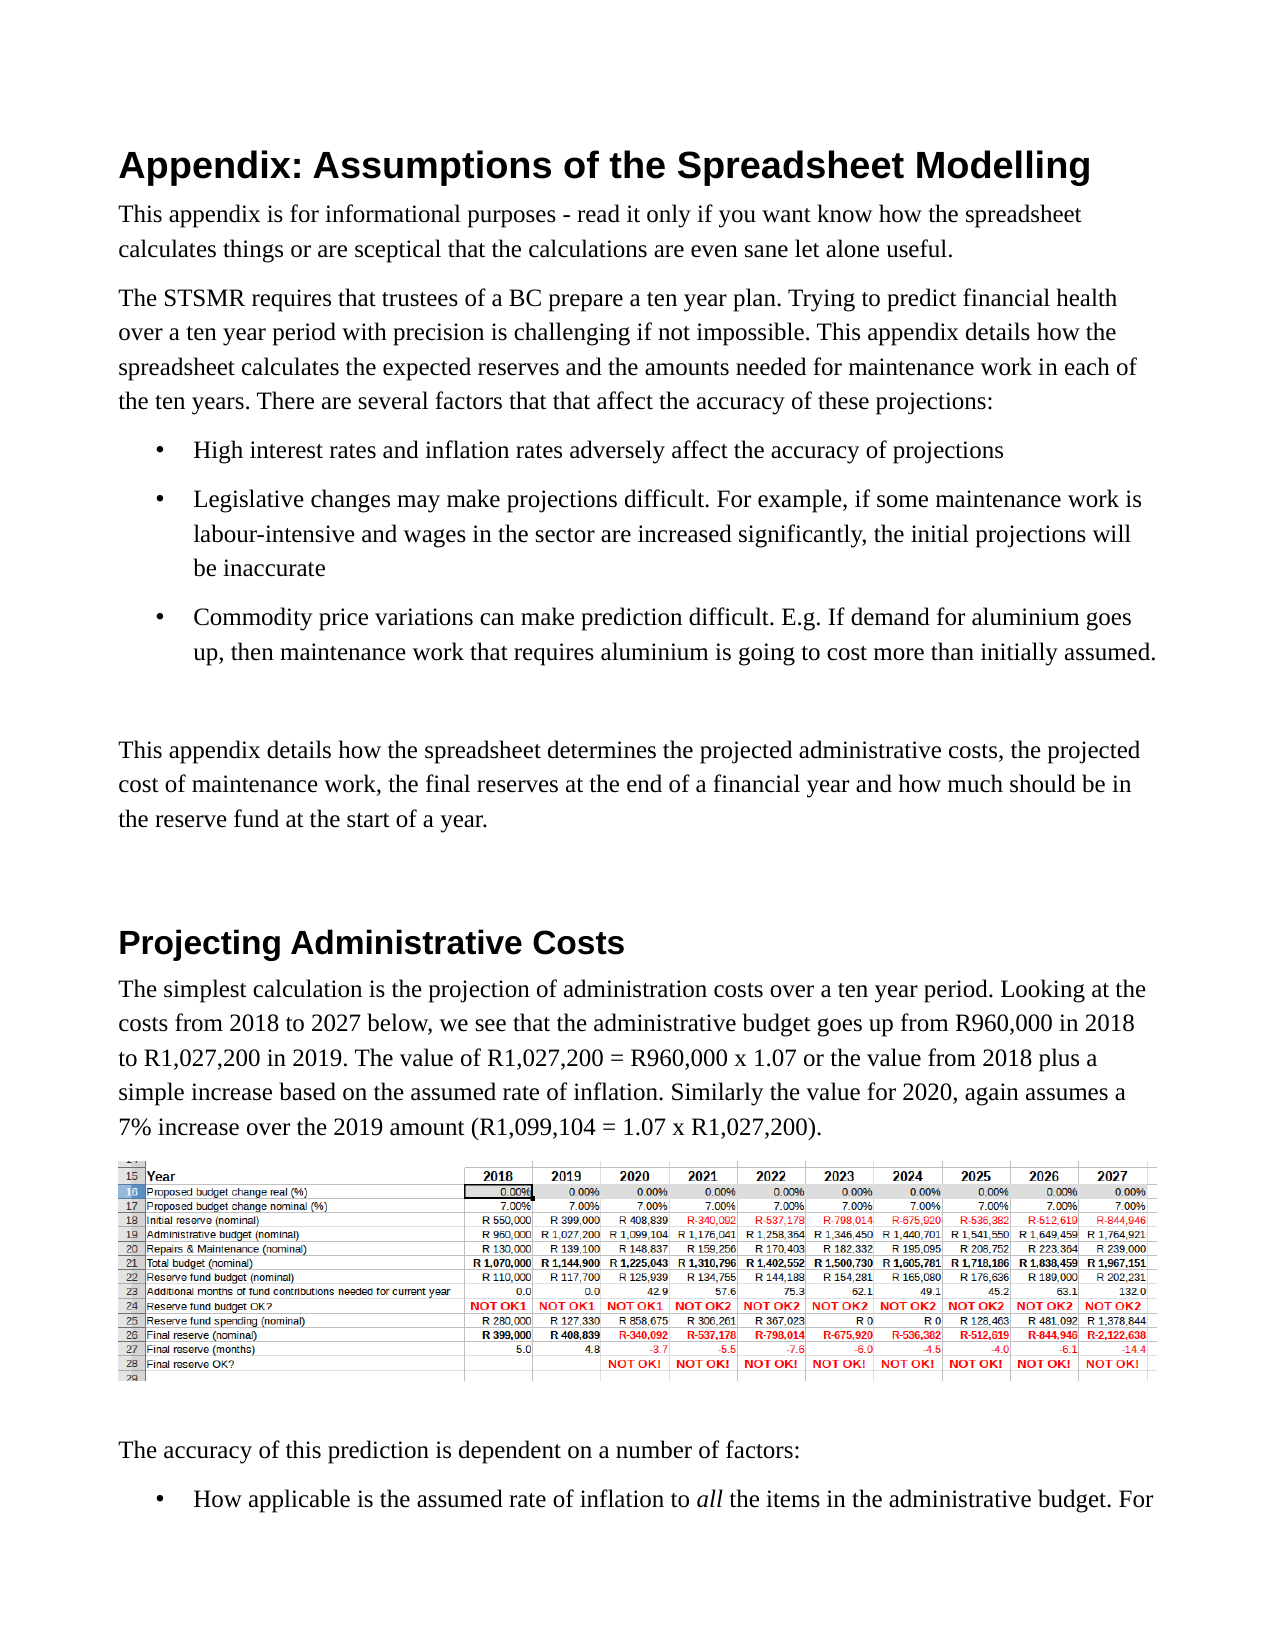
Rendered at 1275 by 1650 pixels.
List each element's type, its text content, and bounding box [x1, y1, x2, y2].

text This appendix is for informational purposes - read it only if you want know how the spreadsheet calculates things or are sceptical that the calculations are even sane let alone useful. [118, 199, 1157, 262]
list Legislative changes may make projections difficult. For example, if some maintenance work is labour-intensive and wages in the sector are increased significantly, the initial projections will be inaccurate [156, 484, 1157, 582]
text The simplest calculation is the projection of administration costs over a ten year period. Looking at the costs from 2018 to 2027 below, we see that the administrative budget goes up from R960,000 in 2018 to R1,027,200 in 2019. The value of R1,027,200 = R960,000 x 1.07 or the value from 2018 plus a simple increase based on the assumed rate of inflation. Similarly the value for 2020, again assumes a 7% increase over the 2019 amount (R1,099,104 = 1.07 x R1,027,200). [118, 974, 1157, 1141]
text The accuracy of this prediction is dependent on a number of factors: [118, 1436, 1157, 1464]
picture [118, 1161, 1157, 1381]
list Commodity price variations can make prediction difficult. E.g. If demand for aluminium goes up, then maintenance work that requires aluminium is going to cost more than initially assumed. [156, 602, 1157, 666]
subtitle Projecting Administrative Costs [118, 923, 1157, 962]
list How applicable is the assumed rate of inflation to all the items in the administrative budget. For [156, 1484, 1157, 1513]
list High interest rates and inflation rates adversely affect the accuracy of projections [156, 435, 1157, 464]
text This appendix details how the spreadsheet determines the projected administrative costs, the projected cost of maintenance work, the final reserves at the end of a financial year and how much should be in the reserve fund at the start of a year. [118, 735, 1157, 833]
text The STSMR requires that trustees of a BC prepare a ten year plan. Trying to predict financial health over a ten year period with precision is challenging if not impossible. This appendix details how the spreadsheet calculates the expected reserves and the amounts needed for maintenance work in each of the ten years. There are several factors that that affect the accuracy of these projections: [118, 283, 1157, 415]
subtitle Appendix: Assumptions of the Spreadsheet Modelling [118, 143, 1157, 187]
